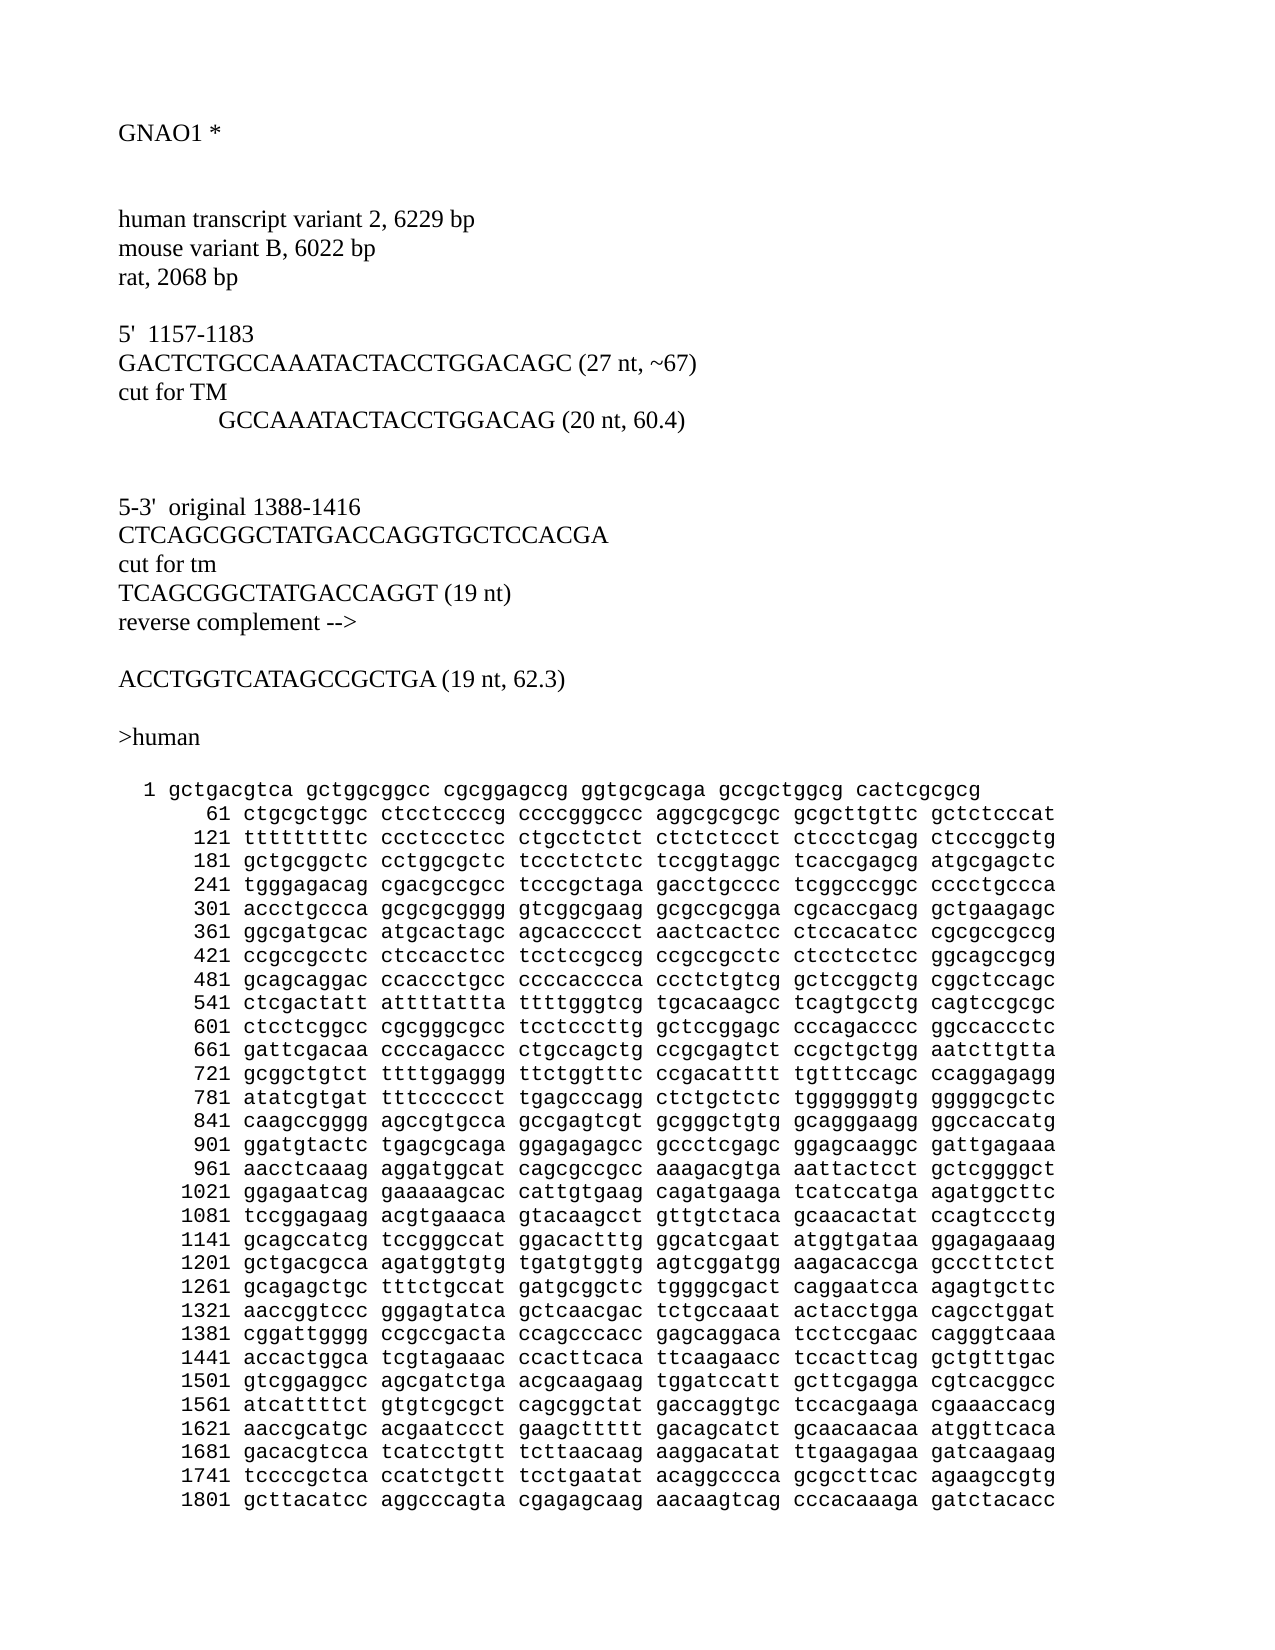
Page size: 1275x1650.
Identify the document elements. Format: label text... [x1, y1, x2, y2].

text 1321 aaccggtccc gggagtatca gctcaacgac tctgccaaat actacctgga cagcctggat [118, 1299, 1157, 1323]
text 601 ctcctcggcc cgcgggcgcc tcctcccttg gctccggagc cccagacccc ggccaccctc [118, 1016, 1157, 1039]
text cut for tm [118, 549, 1157, 578]
text 1201 gctgacgcca agatggtgtg tgatgtggtg agtcggatgg aagacaccga gcccttctct [118, 1252, 1157, 1276]
text 1021 ggagaatcag gaaaaagcac cattgtgaag cagatgaaga tcatccatga agatggcttc [118, 1181, 1157, 1205]
text 661 gattcgacaa ccccagaccc ctgccagctg ccgcgagtct ccgctgctgg aatcttgtta [118, 1039, 1157, 1063]
text 1141 gcagccatcg tccgggccat ggacactttg ggcatcgaat atggtgataa ggagagaaag [118, 1229, 1157, 1252]
text 1801 gcttacatcc aggcccagta cgagagcaag aacaagtcag cccacaaaga gatctacacc [118, 1489, 1157, 1512]
text human transcript variant 2, 6229 bp [118, 204, 1157, 233]
text 361 ggcgatgcac atgcactagc agcaccccct aactcactcc ctccacatcc cgcgccgccg [118, 921, 1157, 945]
text GACTCTGCCAAATACTACCTGGACAGC (27 nt, ~67) [118, 348, 1157, 377]
text CTCAGCGGCTATGACCAGGTGCTCCACGA [118, 521, 1157, 549]
text 421 ccgccgcctc ctccacctcc tcctccgccg ccgccgcctc ctcctcctcc ggcagccgcg [118, 945, 1157, 968]
text TCAGCGGCTATGACCAGGT (19 nt) [118, 578, 1157, 607]
text 1561 atcattttct gtgtcgcgct cagcggctat gaccaggtgc tccacgaaga cgaaaccacg [118, 1394, 1157, 1418]
text mouse variant B, 6022 bp [118, 233, 1157, 262]
text 1081 tccggagaag acgtgaaaca gtacaagcct gttgtctaca gcaacactat ccagtccctg [118, 1205, 1157, 1229]
text 1501 gtcggaggcc agcgatctga acgcaagaag tggatccatt gcttcgagga cgtcacggcc [118, 1371, 1157, 1394]
text 5' 1157-1183 [118, 319, 1157, 348]
text 181 gctgcggctc cctggcgctc tccctctctc tccggtaggc tcaccgagcg atgcgagctc [118, 850, 1157, 874]
text ACCTGGTCATAGCCGCTGA (19 nt, 62.3) [118, 664, 1157, 693]
text 1 gctgacgtca gctggcggcc cgcggagccg ggtgcgcaga gccgctggcg cactcgcgcg [118, 779, 1157, 803]
text GCCAAATACTACCTGGACAG (20 nt, 60.4) [118, 406, 1157, 434]
text 961 aacctcaaag aggatggcat cagcgccgcc aaagacgtga aattactcct gctcggggct [118, 1158, 1157, 1181]
text 1441 accactggca tcgtagaaac ccacttcaca ttcaagaacc tccacttcag gctgtttgac [118, 1347, 1157, 1371]
text GNAO1 * [118, 118, 1157, 147]
text 61 ctgcgctggc ctcctccccg ccccgggccc aggcgcgcgc gcgcttgttc gctctcccat [118, 803, 1157, 827]
text 541 ctcgactatt attttattta ttttgggtcg tgcacaagcc tcagtgcctg cagtccgcgc [118, 992, 1157, 1016]
text 5-3' original 1388-1416 [118, 492, 1157, 521]
text 301 accctgccca gcgcgcgggg gtcggcgaag gcgccgcgga cgcaccgacg gctgaagagc [118, 898, 1157, 921]
text 721 gcggctgtct ttttggaggg ttctggtttc ccgacatttt tgtttccagc ccaggagagg [118, 1063, 1157, 1087]
text reverse complement --> [118, 607, 1157, 636]
text 841 caagccgggg agccgtgcca gccgagtcgt gcgggctgtg gcagggaagg ggccaccatg [118, 1110, 1157, 1134]
text 781 atatcgtgat tttcccccct tgagcccagg ctctgctctc tgggggggtg gggggcgctc [118, 1087, 1157, 1110]
text rat, 2068 bp [118, 262, 1157, 291]
text 1621 aaccgcatgc acgaatccct gaagcttttt gacagcatct gcaacaacaa atggttcaca [118, 1418, 1157, 1441]
text 1681 gacacgtcca tcatcctgtt tcttaacaag aaggacatat ttgaagagaa gatcaagaag [118, 1441, 1157, 1465]
text 1261 gcagagctgc tttctgccat gatgcggctc tggggcgact caggaatcca agagtgcttc [118, 1276, 1157, 1299]
text 1741 tccccgctca ccatctgctt tcctgaatat acaggcccca gcgccttcac agaagccgtg [118, 1465, 1157, 1489]
text cut for TM [118, 377, 1157, 406]
text 901 ggatgtactc tgagcgcaga ggagagagcc gccctcgagc ggagcaaggc gattgagaaa [118, 1134, 1157, 1158]
text 481 gcagcaggac ccaccctgcc ccccacccca ccctctgtcg gctccggctg cggctccagc [118, 968, 1157, 992]
text 121 tttttttttc ccctccctcc ctgcctctct ctctctccct ctccctcgag ctcccggctg [118, 827, 1157, 850]
text >human [118, 722, 1157, 751]
text 1381 cggattgggg ccgccgacta ccagcccacc gagcaggaca tcctccgaac cagggtcaaa [118, 1323, 1157, 1347]
text 241 tgggagacag cgacgccgcc tcccgctaga gacctgcccc tcggcccggc cccctgccca [118, 874, 1157, 898]
